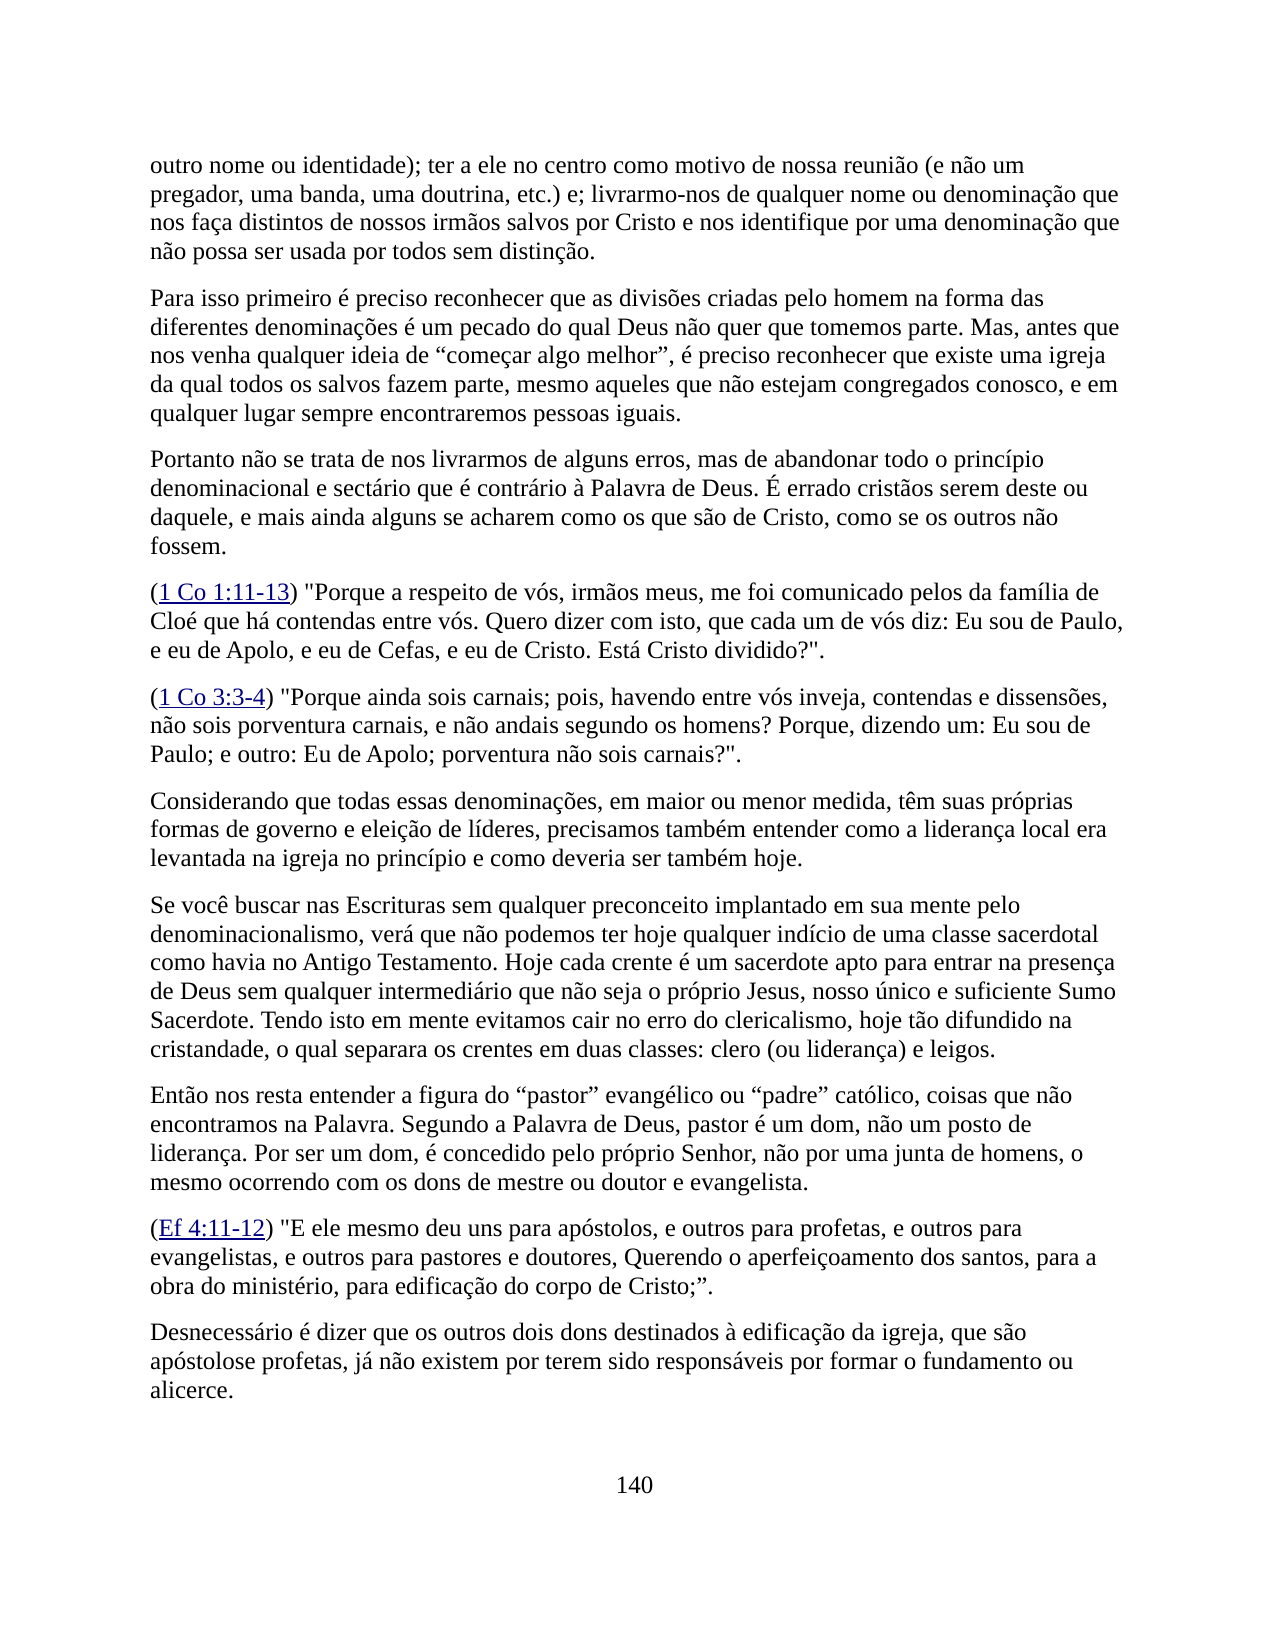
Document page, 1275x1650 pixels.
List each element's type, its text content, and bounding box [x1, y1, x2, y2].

text outro nome ou identidade); ter a ele no centro como motivo de nossa reunião (e não um pregador, uma banda, uma doutrina, etc.) e; livrarmo-nos de qualquer nome ou denominação que nos faça distintos de nossos irmãos salvos por Cristo e nos identifique por uma denominação que não possa ser usada por todos sem distinção. [150, 150, 1125, 265]
text (1 Co 3:3-4) "Porque ainda sois carnais; pois, havendo entre vós inveja, contendas e dissensões, não sois porventura carnais, e não andais segundo os homens? Porque, dizendo um: Eu sou de Paulo; e outro: Eu de Apolo; porventura não sois carnais?". [150, 682, 1125, 768]
text Portanto não se trata de nos livrarmos de alguns erros, mas de abandonar todo o princípio denominacional e sectário que é contrário à Palavra de Deus. É errado cristãos serem deste ou daquele, e mais ainda alguns se acharem como os que são de Cristo, como se os outros não fossem. [150, 444, 1125, 559]
text Se você buscar nas Escrituras sem qualquer preconceito implantado em sua mente pelo denominacionalismo, verá que não podemos ter hoje qualquer indício de uma classe sacerdotal como havia no Antigo Testamento. Hoje cada crente é um sacerdote apto para entrar na presença de Deus sem qualquer intermediário que não seja o próprio Jesus, nosso único e suficiente Sumo Sacerdote. Tendo isto em mente evitamos cair no erro do clericalismo, hoje tão difundido na cristandade, o qual separara os crentes em duas classes: clero (ou liderança) e leigos. [150, 890, 1125, 1062]
text Para isso primeiro é preciso reconhecer que as divisões criadas pelo homem na forma das diferentes denominações é um pecado do qual Deus não quer que tomemos parte. Mas, antes que nos venha qualquer ideia de “começar algo melhor”, é preciso reconhecer que existe uma igreja da qual todos os salvos fazem parte, mesmo aqueles que não estejam congregados conosco, e em qualquer lugar sempre encontraremos pessoas iguais. [150, 283, 1125, 427]
text Considerando que todas essas denominações, em maior ou menor medida, têm suas próprias formas de governo e eleição de líderes, precisamos também entender como a liderança local era levantada na igreja no princípio e como deveria ser também hoje. [150, 786, 1125, 872]
text Então nos resta entender a figura do “pastor” evangélico ou “padre” católico, coisas que não encontramos na Palavra. Segundo a Palavra de Deus, pastor é um dom, não um posto de liderança. Por ser um dom, é concedido pelo próprio Senhor, não por uma junta de homens, o mesmo ocorrendo com os dons de mestre ou doutor e evangelista. [150, 1080, 1125, 1195]
text Desnecessário é dizer que os outros dois dons destinados à edificação da igreja, que são apóstolose profetas, já não existem por terem sido responsáveis por formar o fundamento ou alicerce. [150, 1317, 1125, 1404]
text (Ef 4:11-12) "E ele mesmo deu uns para apóstolos, e outros para profetas, e outros para evangelistas, e outros para pastores e doutores, Querendo o aperfeiçoamento dos santos, para a obra do ministério, para edificação do corpo de Cristo;”. [150, 1213, 1125, 1299]
text (1 Co 1:11-13) "Porque a respeito de vós, irmãos meus, me foi comunicado pelos da família de Cloé que há contendas entre vós. Quero dizer com isto, que cada um de vós diz: Eu sou de Paulo, e eu de Apolo, e eu de Cefas, e eu de Cristo. Está Cristo dividido?". [150, 577, 1125, 664]
